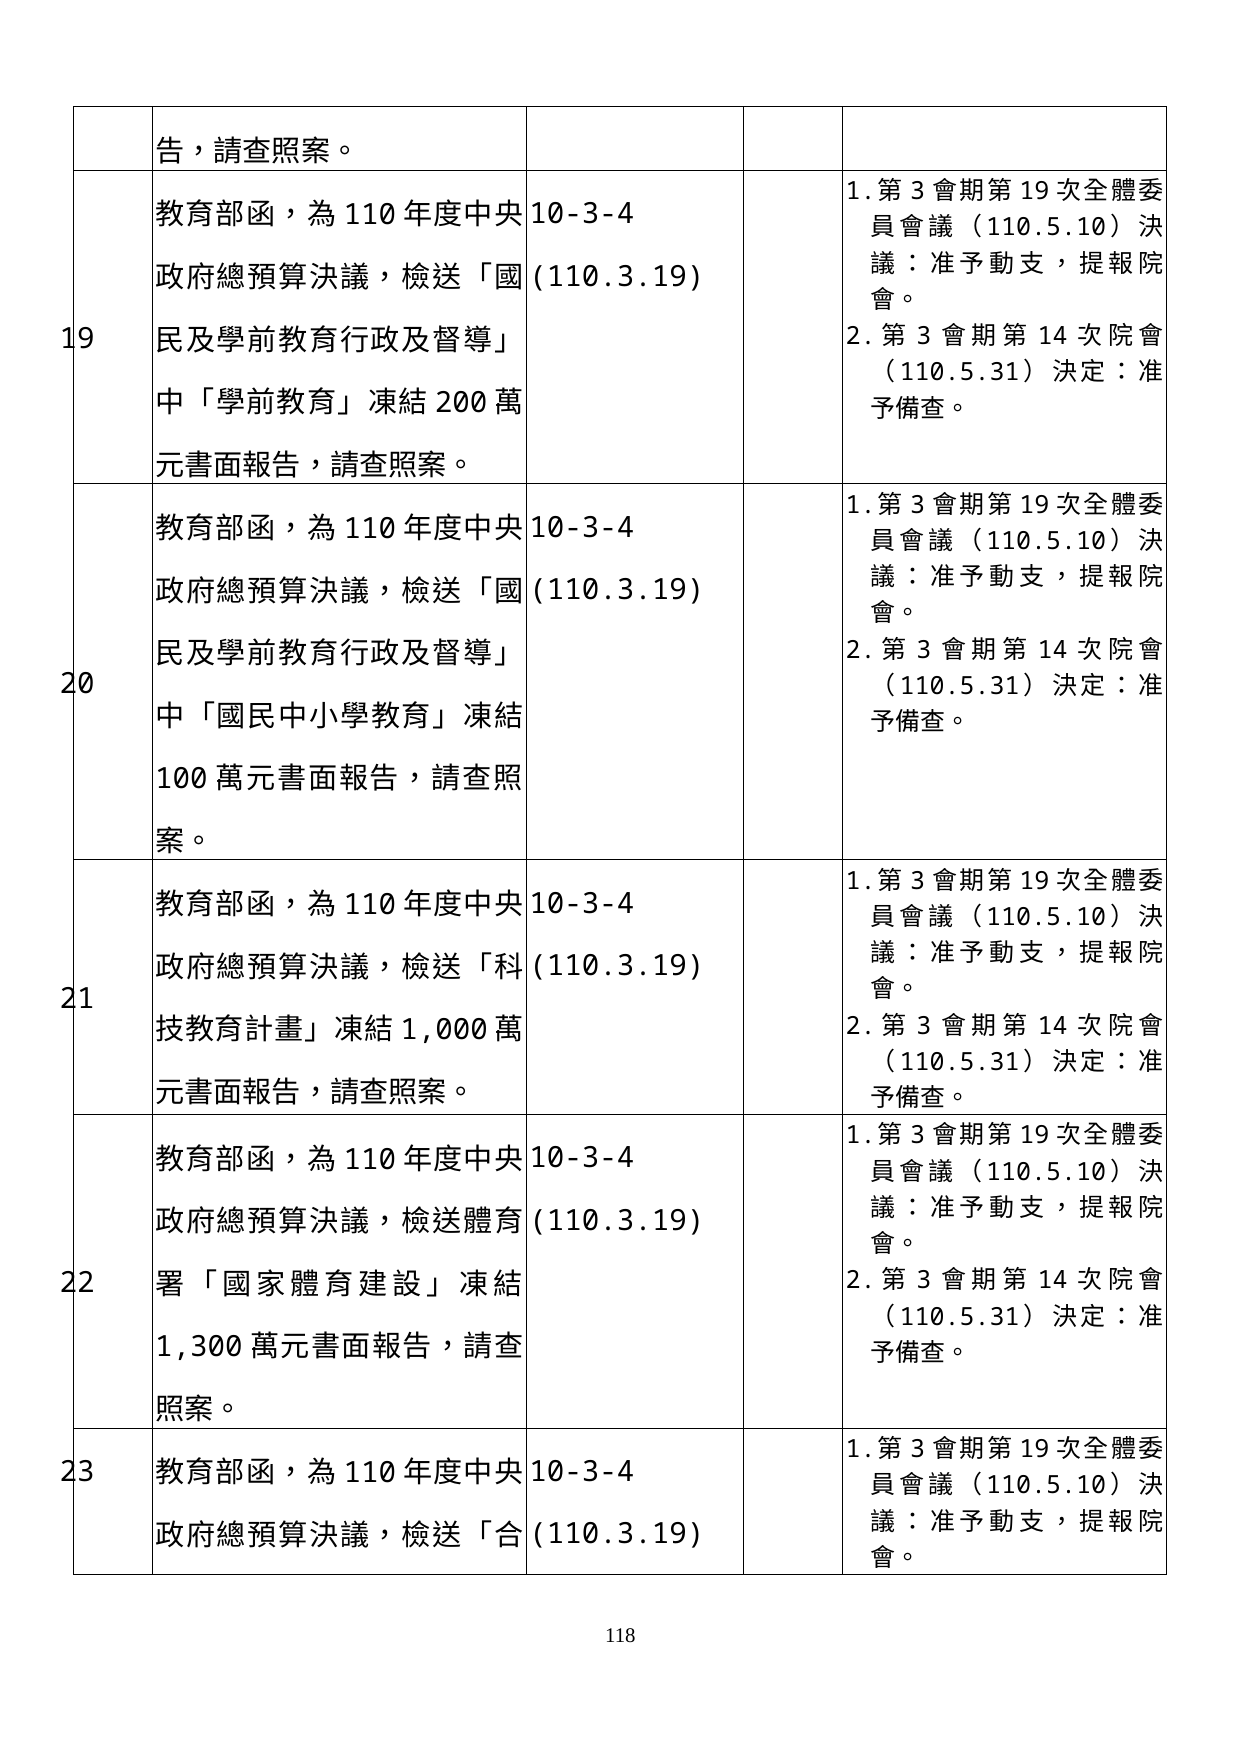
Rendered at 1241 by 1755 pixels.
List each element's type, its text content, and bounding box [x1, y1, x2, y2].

table_cell 10-3-4 (110.3.19) [527, 1429, 743, 1573]
table_cell 10-3-4 (110.3.19) [527, 484, 743, 859]
table_cell [744, 107, 842, 169]
table_cell 10-3-4 (110.3.19) [527, 860, 743, 1114]
table_cell [74, 107, 152, 169]
table_cell 1.第3會期第19次全體委員會議（110.5.10）決議：准予動支，提報院會。 2.第3會期第14次院會（110.5.31）決定：准予備查。 [843, 1115, 1166, 1427]
table_cell [744, 484, 842, 859]
table_cell 1.第3會期第19次全體委員會議（110.5.10）決議：准予動支，提報院會。 2.第3會期第14次院會（110.5.31）決定：准予備查。 [843, 171, 1166, 483]
table_cell [74, 171, 152, 483]
table_cell 教育部函，為110年度中央政府總預算決議，檢送體育署「國家體育建設」凍結1,300萬元書面報告，請查照案。 [153, 1115, 526, 1427]
table_cell 告，請查照案。 [153, 107, 526, 169]
table_cell [527, 107, 743, 169]
table_cell 1.第3會期第19次全體委員會議（110.5.10）決議：准予動支，提報院會。 2.第3會期第14次院會（110.5.31）決定：准予備查。 [843, 484, 1166, 859]
table_cell 1.第3會期第19次全體委員會議（110.5.10）決議：准予動支，提報院會。 [843, 1429, 1166, 1573]
table_cell [744, 1429, 842, 1573]
table_cell 10-3-4 (110.3.19) [527, 1115, 743, 1427]
table_cell 教育部函，為110年度中央政府總預算決議，檢送「科技教育計畫」凍結1,000萬元書面報告，請查照案。 [153, 860, 526, 1114]
table_cell [74, 1115, 152, 1427]
table_cell 教育部函，為110年度中央政府總預算決議，檢送「國民及學前教育行政及督導」中「學前教育」凍結200萬元書面報告，請查照案。 [153, 171, 526, 483]
table_cell 教育部函，為110年度中央政府總預算決議，檢送「國民及學前教育行政及督導」中「國民中小學教育」凍結100萬元書面報告，請查照案。 [153, 484, 526, 859]
table_cell [74, 860, 152, 1114]
table_cell [74, 484, 152, 859]
table_cell [744, 171, 842, 483]
table_cell [744, 1115, 842, 1427]
table_cell 教育部函，為110年度中央政府總預算決議，檢送「合 [153, 1429, 526, 1573]
table_cell 10-3-4 (110.3.19) [527, 171, 743, 483]
table_cell [744, 860, 842, 1114]
table_cell [843, 107, 1166, 169]
table_cell 1.第3會期第19次全體委員會議（110.5.10）決議：准予動支，提報院會。 2.第3會期第14次院會（110.5.31）決定：准予備查。 [843, 860, 1166, 1114]
table_cell [74, 1429, 152, 1573]
